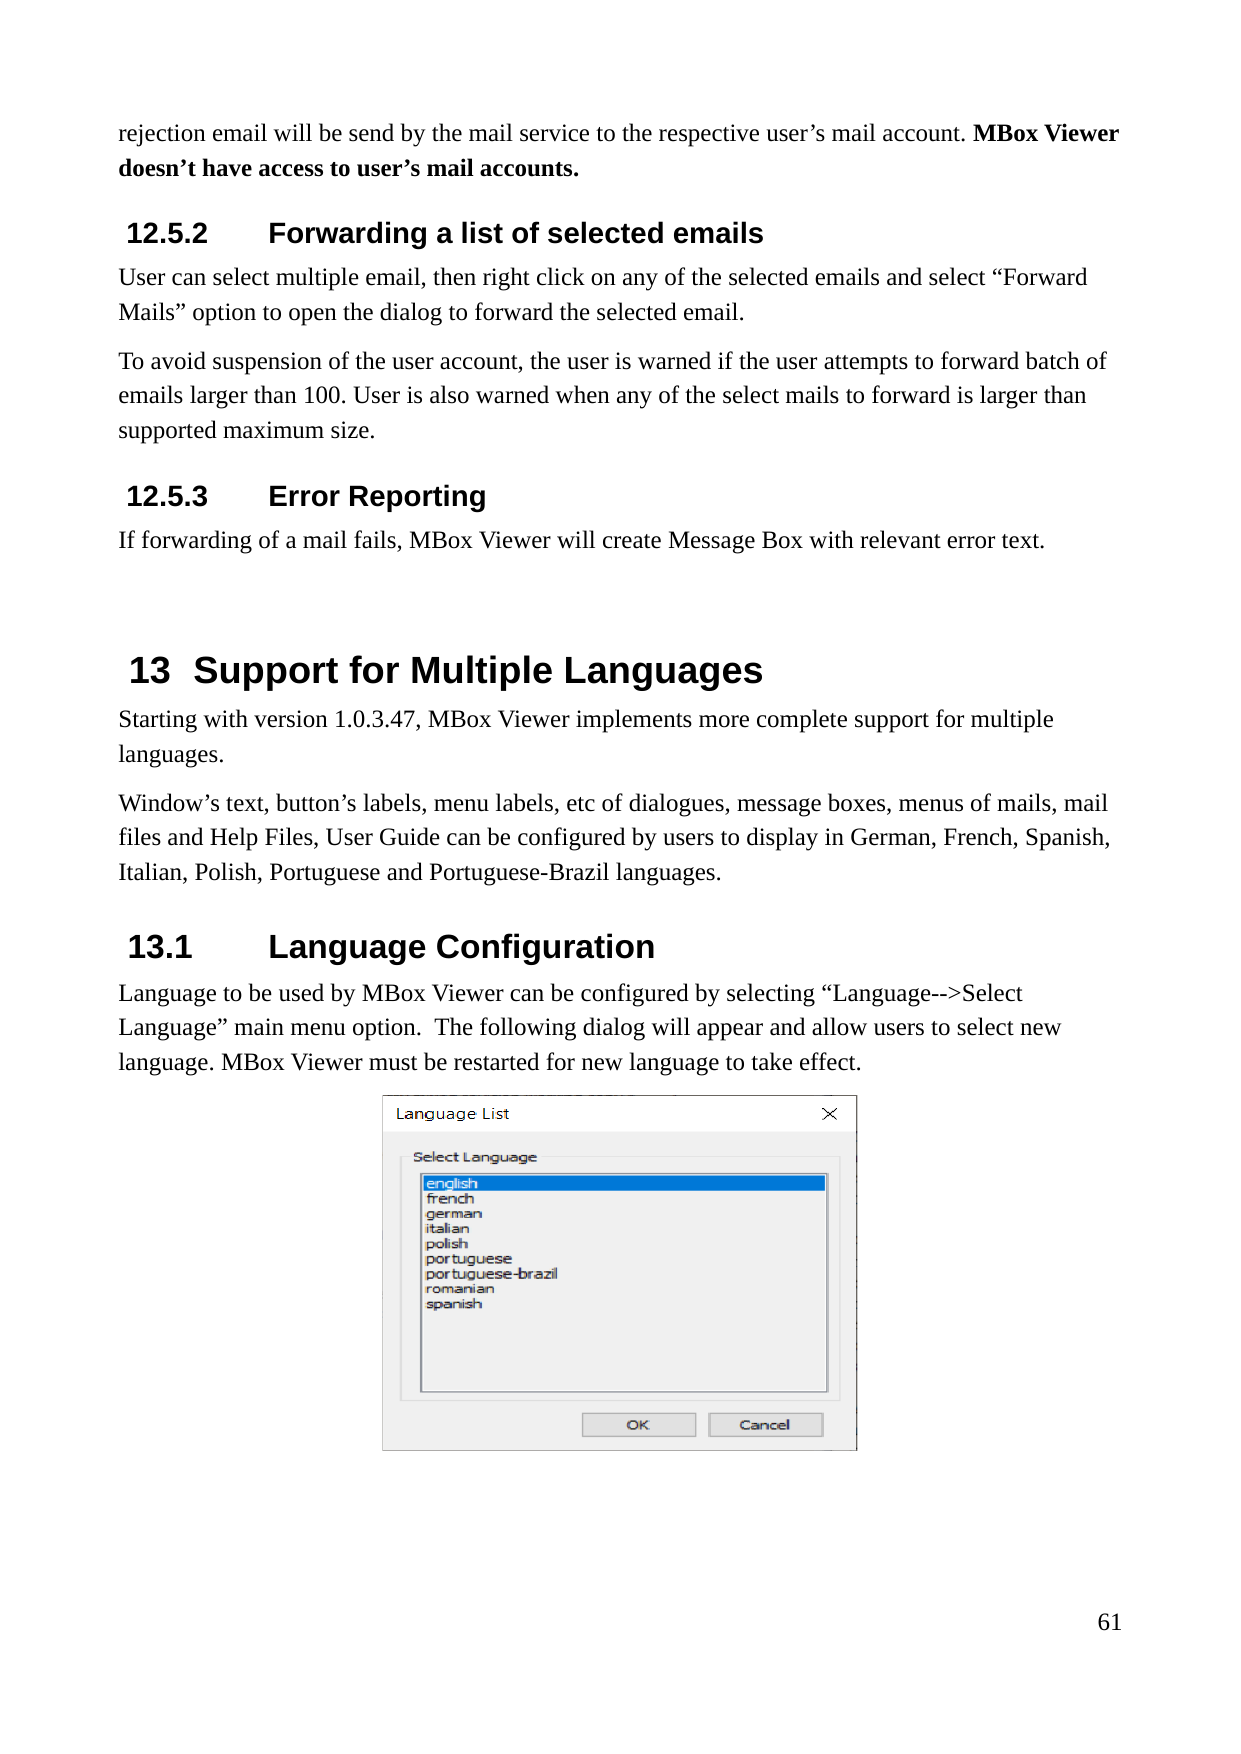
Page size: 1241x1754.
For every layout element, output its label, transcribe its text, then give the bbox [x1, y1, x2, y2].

picture [382, 1095, 858, 1451]
text rejection email will be send by the mail service to the respective user’s mail account. MBox Viewer doesn’t have access to user’s mail accounts. [118, 118, 1122, 181]
subtitle Forwarding a list of selected emails [118, 216, 1122, 250]
text Window’s text, button’s labels, menu labels, etc of dialogues, message boxes, menus of mails, mail files and Help Files, User Guide can be configured by users to display in German, French, Spanish, Italian, Polish, Portuguese and Portuguese-Brazil languages. [118, 788, 1122, 885]
subtitle Support for Multiple Languages [118, 648, 1122, 692]
subtitle Language Configuration [118, 927, 1122, 965]
text Language to be used by MBox Viewer can be configured by selecting “Language-->Select Language” main menu option. The following dialog will appear and allow users to select new language. MBox Viewer must be restarted for new language to take effect. [118, 978, 1122, 1075]
text To avoid suspension of the user account, the user is warned if the user attempts to forward batch of emails larger than 100. User is also warned when any of the select mails to forward is larger than supported maximum size. [118, 346, 1122, 444]
text Starting with version 1.0.3.47, MBox Viewer implements more complete support for multiple languages. [118, 704, 1122, 767]
text User can select multiple email, then right click on any of the selected emails and select “Forward Mails” option to open the dialog to forward the selected email. [118, 262, 1122, 326]
subtitle Error Reporting [118, 479, 1122, 512]
text If forwarding of a mail fails, MBox Viewer will create Message Box with relevant error text. [118, 525, 1122, 554]
